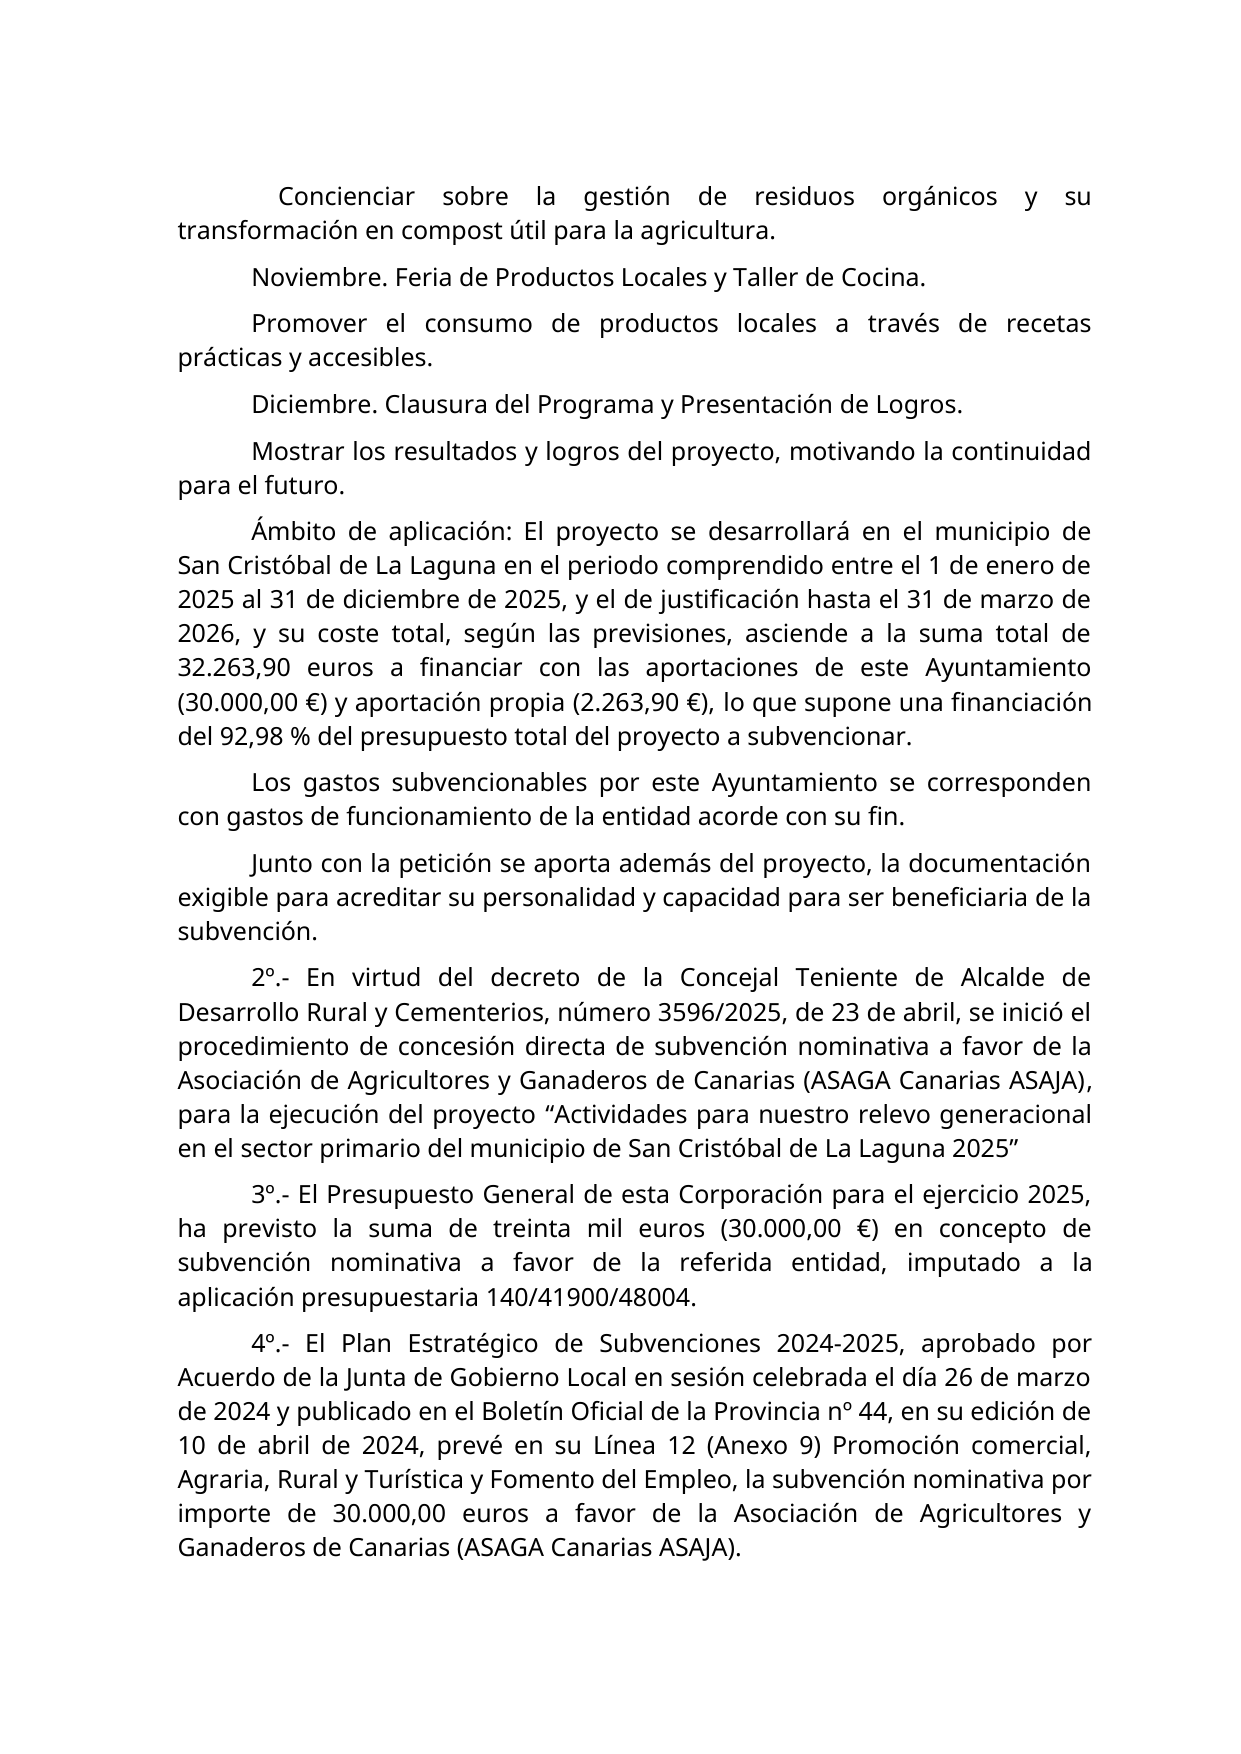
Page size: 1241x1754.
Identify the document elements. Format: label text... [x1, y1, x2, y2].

text 4º.- El Plan Estratégico de Subvenciones 2024-2025, aprobado por Acuerdo de la Junta de Gobierno Local en sesión celebrada el día 26 de marzo de 2024 y publicado en el Boletín Oficial de la Provincia nº 44, en su edición de 10 de abril de 2024, prevé en su Línea 12 (Anexo 9) Promoción comercial, Agraria, Rural y Turística y Fomento del Empleo, la subvención nominativa por importe de 30.000,00 euros a favor de la Asociación de Agricultores y Ganaderos de Canarias (ASAGA Canarias ASAJA). [177, 1326, 1093, 1564]
text Mostrar los resultados y logros del proyecto, motivando la continuidad para el futuro. [177, 433, 1093, 501]
text Ámbito de aplicación: El proyecto se desarrollará en el municipio de San Cristóbal de La Laguna en el periodo comprendido entre el 1 de enero de 2025 al 31 de diciembre de 2025, y el de justificación hasta el 31 de marzo de 2026, y su coste total, según las previsiones, asciende a la suma total de 32.263,90 euros a financiar con las aportaciones de este Ayuntamiento (30.000,00 €) y aportación propia (2.263,90 €), lo que supone una financiación del 92,98 % del presupuesto total del proyecto a subvencionar. [177, 514, 1093, 752]
text Diciembre. Clausura del Programa y Presentación de Logros. [177, 387, 1093, 421]
text 3º.- El Presupuesto General de esta Corporación para el ejercicio 2025, ha previsto la suma de treinta mil euros (30.000,00 €) en concepto de subvención nominativa a favor de la referida entidad, imputado a la aplicación presupuestaria 140/41900/48004. [177, 1177, 1093, 1313]
text Concienciar sobre la gestión de residuos orgánicos y su transformación en compost útil para la agricultura. [177, 179, 1093, 247]
text Junto con la petición se aporta además del proyecto, la documentación exigible para acreditar su personalidad y capacidad para ser beneficiaria de la subvención. [177, 845, 1093, 948]
text 2º.- En virtud del decreto de la Concejal Teniente de Alcalde de Desarrollo Rural y Cementerios, número 3596/2025, de 23 de abril, se inició el procedimiento de concesión directa de subvención nominativa a favor de la Asociación de Agricultores y Ganaderos de Canarias (ASAGA Canarias ASAJA), para la ejecución del proyecto “Actividades para nuestro relevo generacional en el sector primario del municipio de San Cristóbal de La Laguna 2025” [177, 960, 1093, 1164]
text Promover el consumo de productos locales a través de recetas prácticas y accesibles. [177, 306, 1093, 374]
text Noviembre. Feria de Productos Locales y Taller de Cocina. [177, 259, 1093, 293]
text Los gastos subvencionables por este Ayuntamiento se corresponden con gastos de funcionamiento de la entidad acorde con su fin. [177, 765, 1093, 833]
